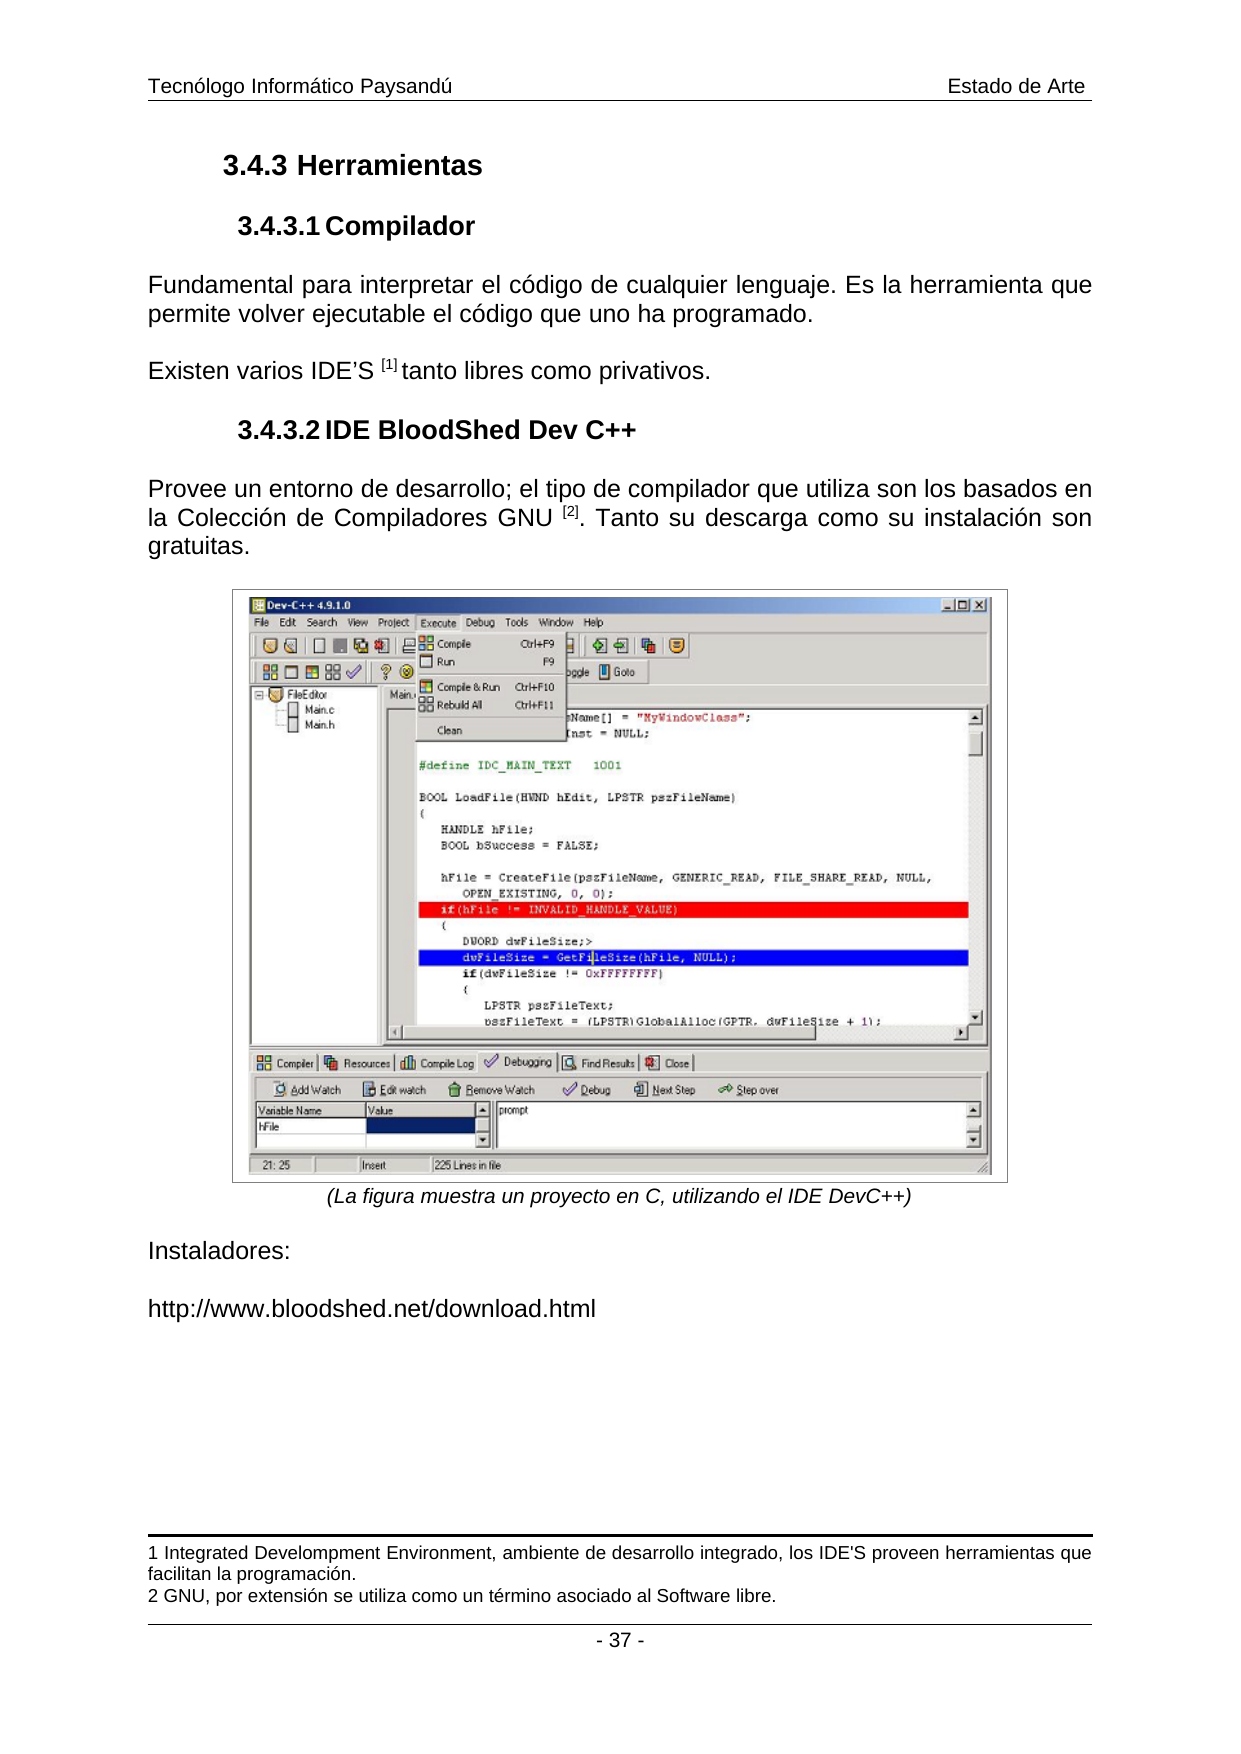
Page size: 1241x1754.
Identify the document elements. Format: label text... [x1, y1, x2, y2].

text Instaladores: [148, 1236, 1092, 1265]
text Existen varios IDE’S [] tanto libres como privativos. [148, 356, 1092, 385]
text GNU, por extensión se utiliza como un término asociado al Software libre. [148, 1585, 1092, 1606]
text http://www.bloodshed.net/download.html [148, 1294, 1092, 1322]
subtitle Herramientas [223, 148, 1092, 181]
text Integrated Develompment Environment, ambiente de desarrollo integrado, los IDE'S proveen herramientas que facilitan la programación. [148, 1542, 1092, 1585]
subtitle IDE BloodShed Dev C++ [237, 414, 1092, 445]
text (La figura muestra un proyecto en C, utilizando el IDE DevC++) [148, 1183, 1092, 1207]
text Fundamental para interpretar el código de cualquier lenguaje. Es la herramienta que permite volver ejecutable el código que uno ha programado. [148, 270, 1092, 327]
subtitle Compilador [237, 210, 1092, 241]
picture [248, 597, 992, 1175]
text Provee un entorno de desarrollo; el tipo de compilador que utiliza son los basados en la Colección de Compiladores GNU []. Tanto su descarga como su instalación son gratuitas. [148, 474, 1092, 560]
